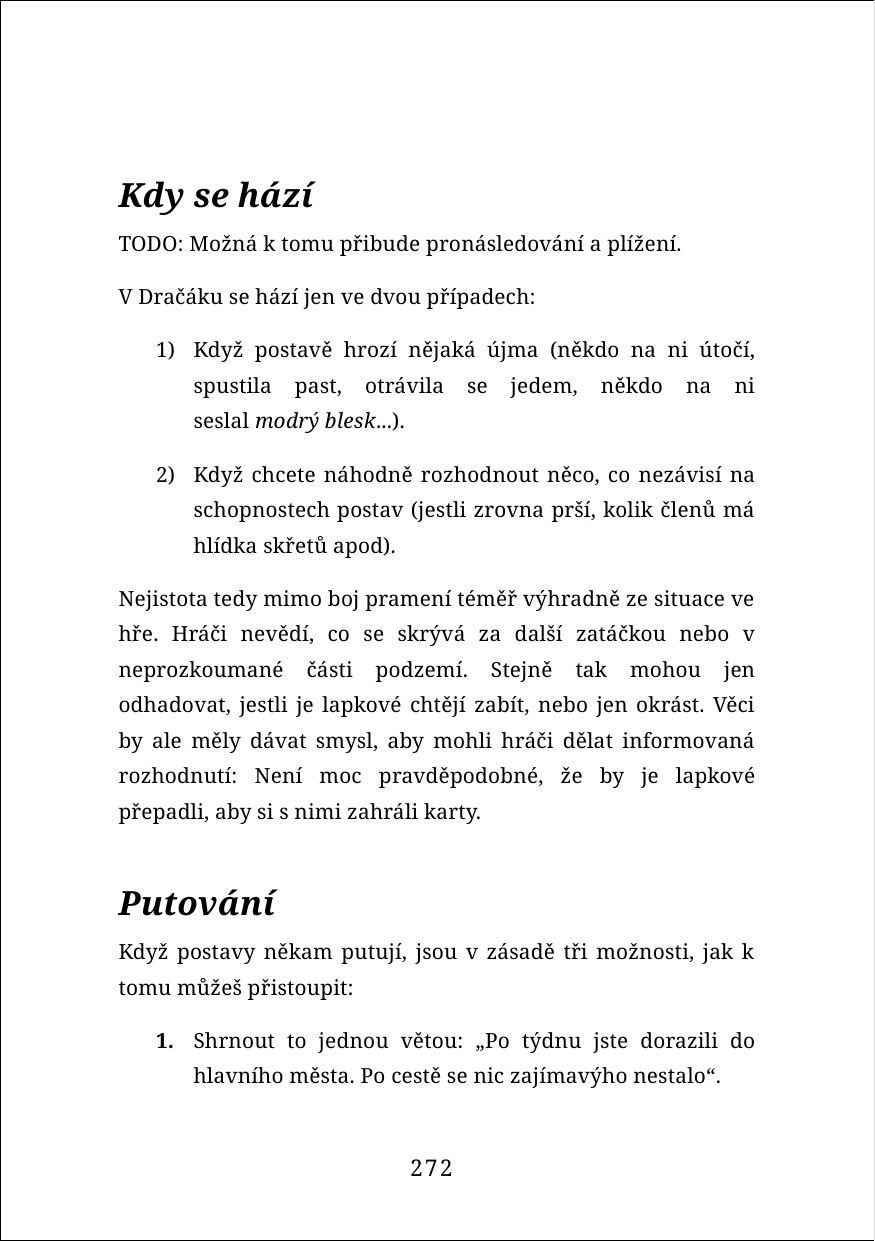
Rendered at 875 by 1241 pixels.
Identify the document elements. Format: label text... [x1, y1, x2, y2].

text TODO: Možná k tomu přibude pronásledování a plížení. [118, 229, 756, 257]
text V Dračáku se hází jen ve dvou případech: [118, 282, 756, 311]
list Shrnout to jednou větou: „Po týdnu jste dorazili do hlavního města. Po cestě se nic zajímavýho nestalo“. [156, 1026, 756, 1090]
text Nejistota tedy mimo boj pramení téměř výhradně ze situace ve hře. Hráči nevědí, co se skrývá za další zatáčkou nebo v neprozkoumané části podzemí. Stejně tak mohou jen odhadovat, jestli je lapkové chtějí zabít, nebo jen okrást. Věci by ale měly dávat smysl, aby mohli hráči dělat informovaná rozhodnutí: Není moc pravděpodobné, že by je lapkové přepadli, aby si s nimi zahráli karty. [118, 584, 756, 826]
subtitle Putování [118, 880, 756, 925]
list Když postavě hrozí nějaká újma (někdo na ni útočí, spustila past, otrávila se jedem, někdo na ni seslal modrý blesk...). [156, 335, 756, 435]
text Když postavy někam putují, jsou v zásadě tři možnosti, jak k tomu můžeš přistoupit: [118, 937, 756, 1001]
list Když chcete náhodně rozhodnout něco, co nezávisí na schopnostech postav (jestli zrovna prší, kolik členů má hlídka skřetů apod). [156, 460, 756, 559]
subtitle Kdy se hází [118, 172, 756, 217]
